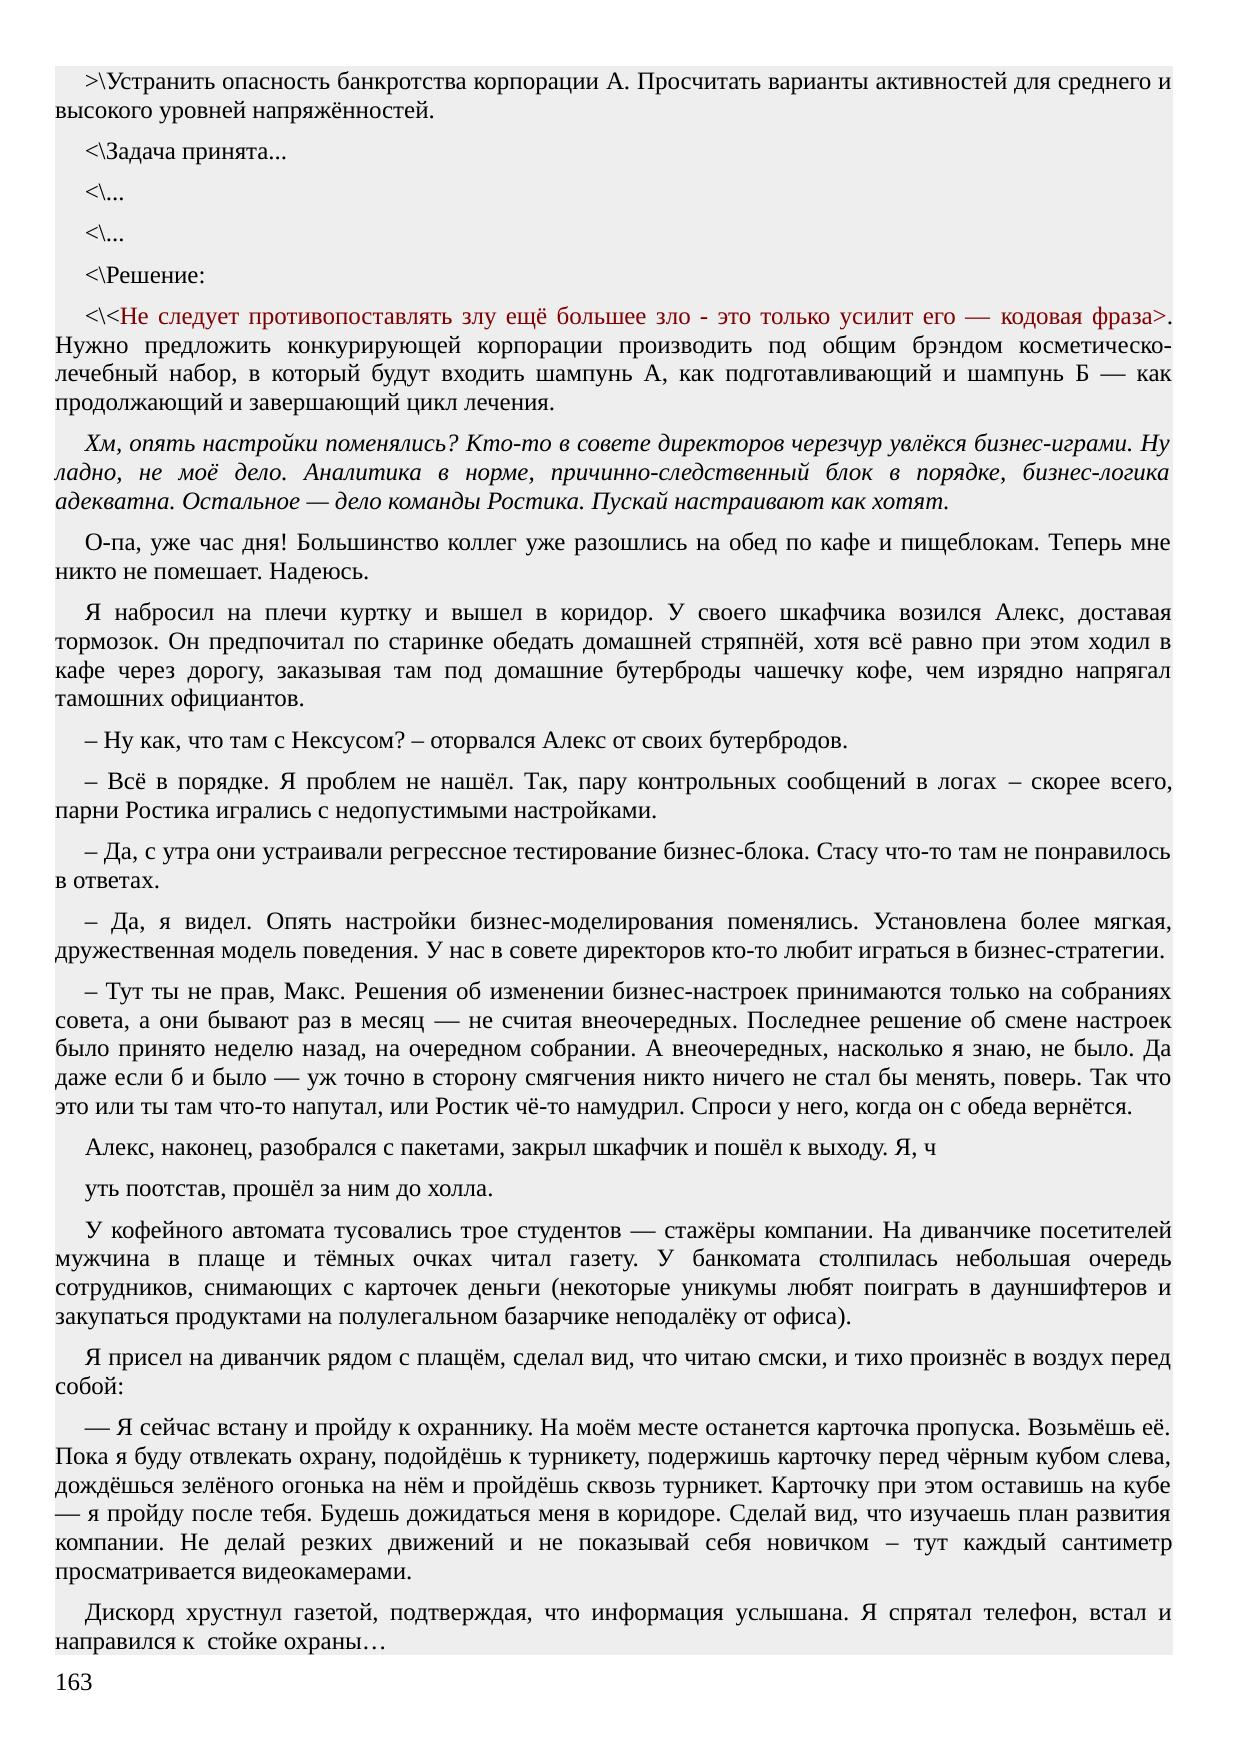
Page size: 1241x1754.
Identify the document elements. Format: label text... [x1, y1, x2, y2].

text <\Задача принята... [55, 136, 1173, 165]
text У кофейного автомата тусовались трое студентов — стажёры компании. На диванчике посетителей мужчина в плаще и тёмных очках читал газету. У банкомата столпилась небольшая очередь сотрудников, снимающих с карточек деньги (некоторые уникумы любят поиграть в дауншифтеров и закупаться продуктами на полулегальном базарчике неподалёку от офиса). [55, 1215, 1173, 1330]
text Алекс, наконец, разобрался с пакетами, закрыл шкафчик и пошёл к выходу. Я, ч [55, 1132, 1173, 1161]
text уть поотстав, прошёл за ним до холла. [55, 1173, 1173, 1202]
text – Тут ты не прав, Макс. Решения об изменении бизнес-настроек принимаются только на собраниях совета, а они бывают раз в месяц — не считая внеочередных. Последнее решение об смене настроек было принято неделю назад, на очередном собрании. А внеочередных, насколько я знаю, не было. Да даже если б и было — уж точно в сторону смягчения никто ничего не стал бы менять, поверь. Так что это или ты там что-то напутал, или Ростик чё-то намудрил. Спроси у него, когда он с обеда вернётся. [55, 976, 1173, 1120]
text О-па, уже час дня! Большинство коллег уже разошлись на обед по кафе и пищеблокам. Теперь мне никто не помешает. Надеюсь. [55, 527, 1173, 585]
text <\Решение: [55, 260, 1173, 288]
text Я набросил на плечи куртку и вышел в коридор. У своего шкафчика возился Алекс, доставая тормозок. Он предпочитал по старинке обедать домашней стряпнёй, хотя всё равно при этом ходил в кафе через дорогу, заказывая там под домашние бутерброды чашечку кофе, чем изрядно напрягал тамошних официантов. [55, 597, 1173, 712]
text – Да, я видел. Опять настройки бизнес-моделирования поменялись. Установлена более мягкая, дружественная модель поведения. У нас в совете директоров кто-то любит играться в бизнес-стратегии. [55, 906, 1173, 963]
text – Ну как, что там с Нексусом? – оторвался Алекс от своих бутербродов. [55, 725, 1173, 753]
text Я присел на диванчик рядом с плащём, сделал вид, что читаю смски, и тихо произнёс в воздух перед собой: [55, 1342, 1173, 1400]
text <\<Не следует противопоставлять злу ещё большее зло - это только усилит его — кодовая фраза>. Нужно предложить конкурирующей корпорации производить под общим брэндом косметическо-лечебный набор, в который будут входить шампунь А, как подготавливающий и шампунь Б — как продолжающий и завершающий цикл лечения. [55, 301, 1173, 416]
text <\... [55, 177, 1173, 206]
text >\Устранить опасность банкротства корпорации А. Просчитать варианты активностей для среднего и высокого уровней напряжённостей. [55, 66, 1173, 123]
text — Я сейчас встану и пройду к охраннику. На моём месте останется карточка пропуска. Возьмёшь её. Пока я буду отвлекать охрану, подойдёшь к турникету, подержишь карточку перед чёрным кубом слева, дождёшься зелёного огонька на нём и пройдёшь сквозь турникет. Карточку при этом оставишь на кубе — я пройду после тебя. Будешь дожидаться меня в коридоре. Сделай вид, что изучаешь план развития компании. Не делай резких движений и не показывай себя новичком – тут каждый сантиметр просматривается видеокамерами. [55, 1412, 1173, 1585]
text – Всё в порядке. Я проблем не нашёл. Так, пару контрольных сообщений в логах – скорее всего, парни Ростика игрались с недопустимыми настройками. [55, 766, 1173, 823]
text Хм, опять настройки поменялись? Кто-то в совете директоров черезчур увлёкся бизнес-играми. Ну ладно, не моё дело. Аналитика в норме, причинно-следственный блок в порядке, бизнес-логика адекватна. Остальное — дело команды Ростика. Пускай настраивают как хотят. [55, 428, 1173, 515]
text Дискорд хрустнул газетой, подтверждая, что информация услышана. Я спрятал телефон, встал и направился к стойке охраны… [55, 1597, 1173, 1655]
text – Да, с утра они устраивали регрессное тестирование бизнес-блока. Стасу что-то там не понравилось в ответах. [55, 836, 1173, 893]
text <\... [55, 218, 1173, 247]
